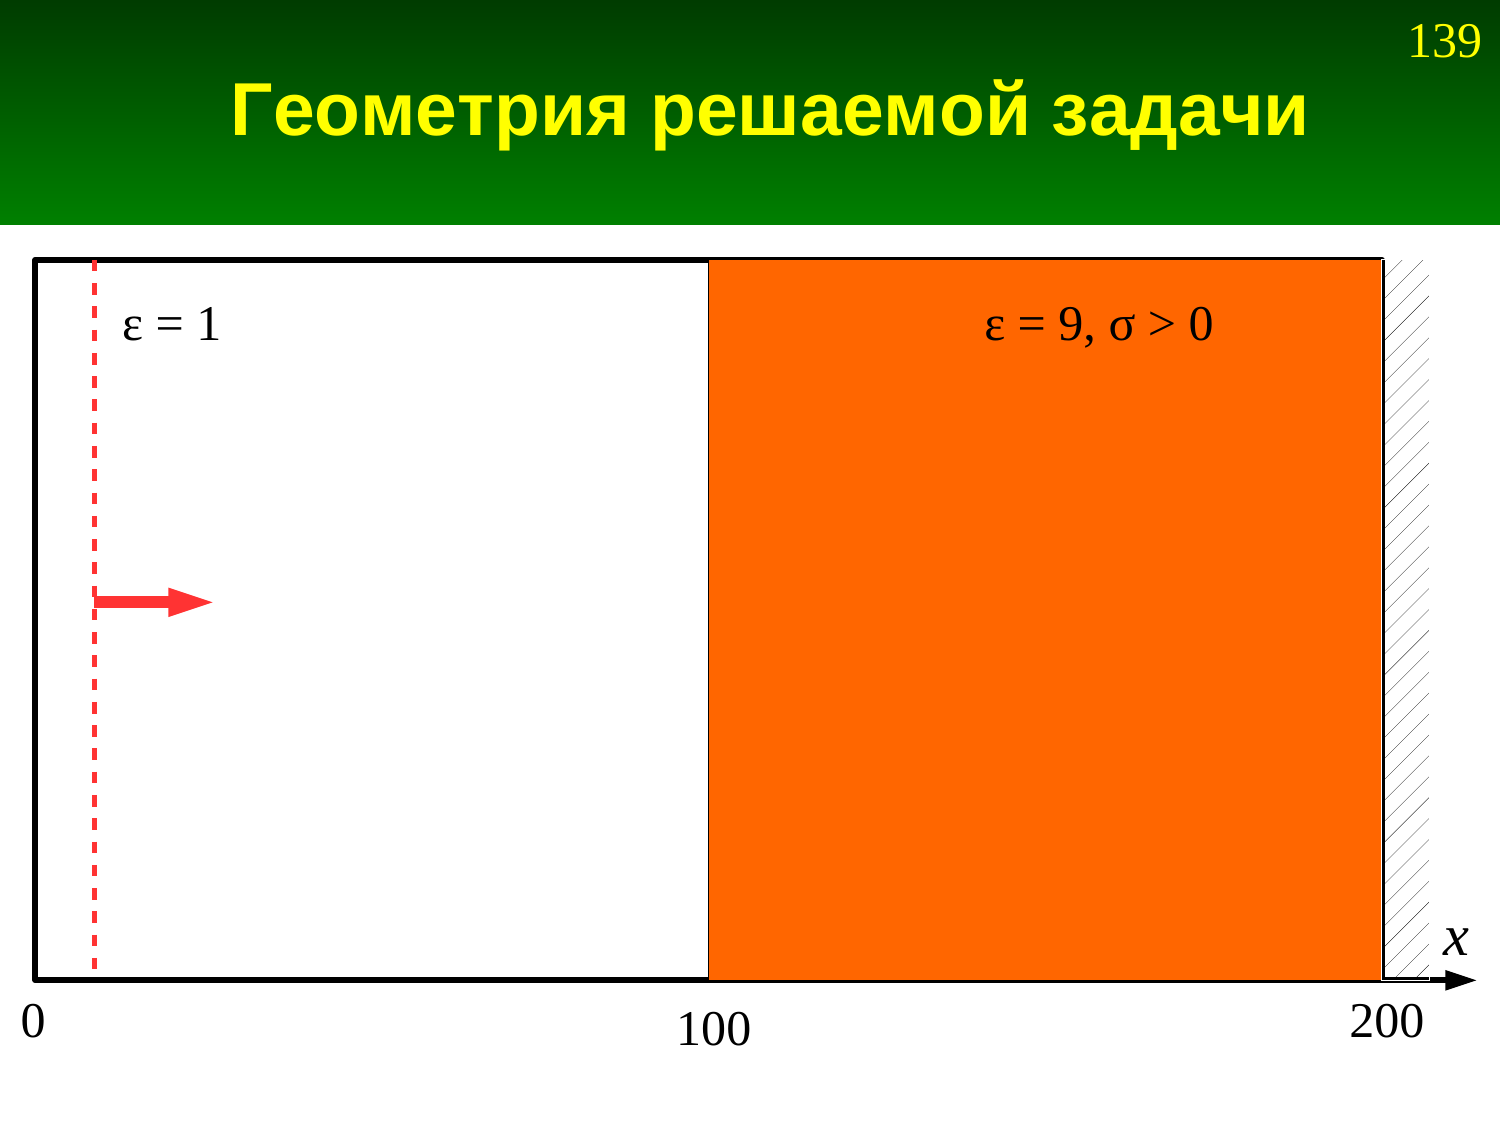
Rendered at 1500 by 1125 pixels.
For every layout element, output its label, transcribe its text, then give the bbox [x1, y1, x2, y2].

text_box 0 [5, 980, 61, 1056]
title Геометрия решаемой задачи [100, 7, 1441, 204]
text_box ε = 9, σ > 0 [969, 283, 1229, 359]
text_box 200 [1334, 980, 1440, 1056]
text_box ε = 1 [107, 283, 237, 359]
text_box [35, 259, 1430, 981]
text_box x [1430, 889, 1485, 975]
text_box 100 [661, 988, 767, 1063]
